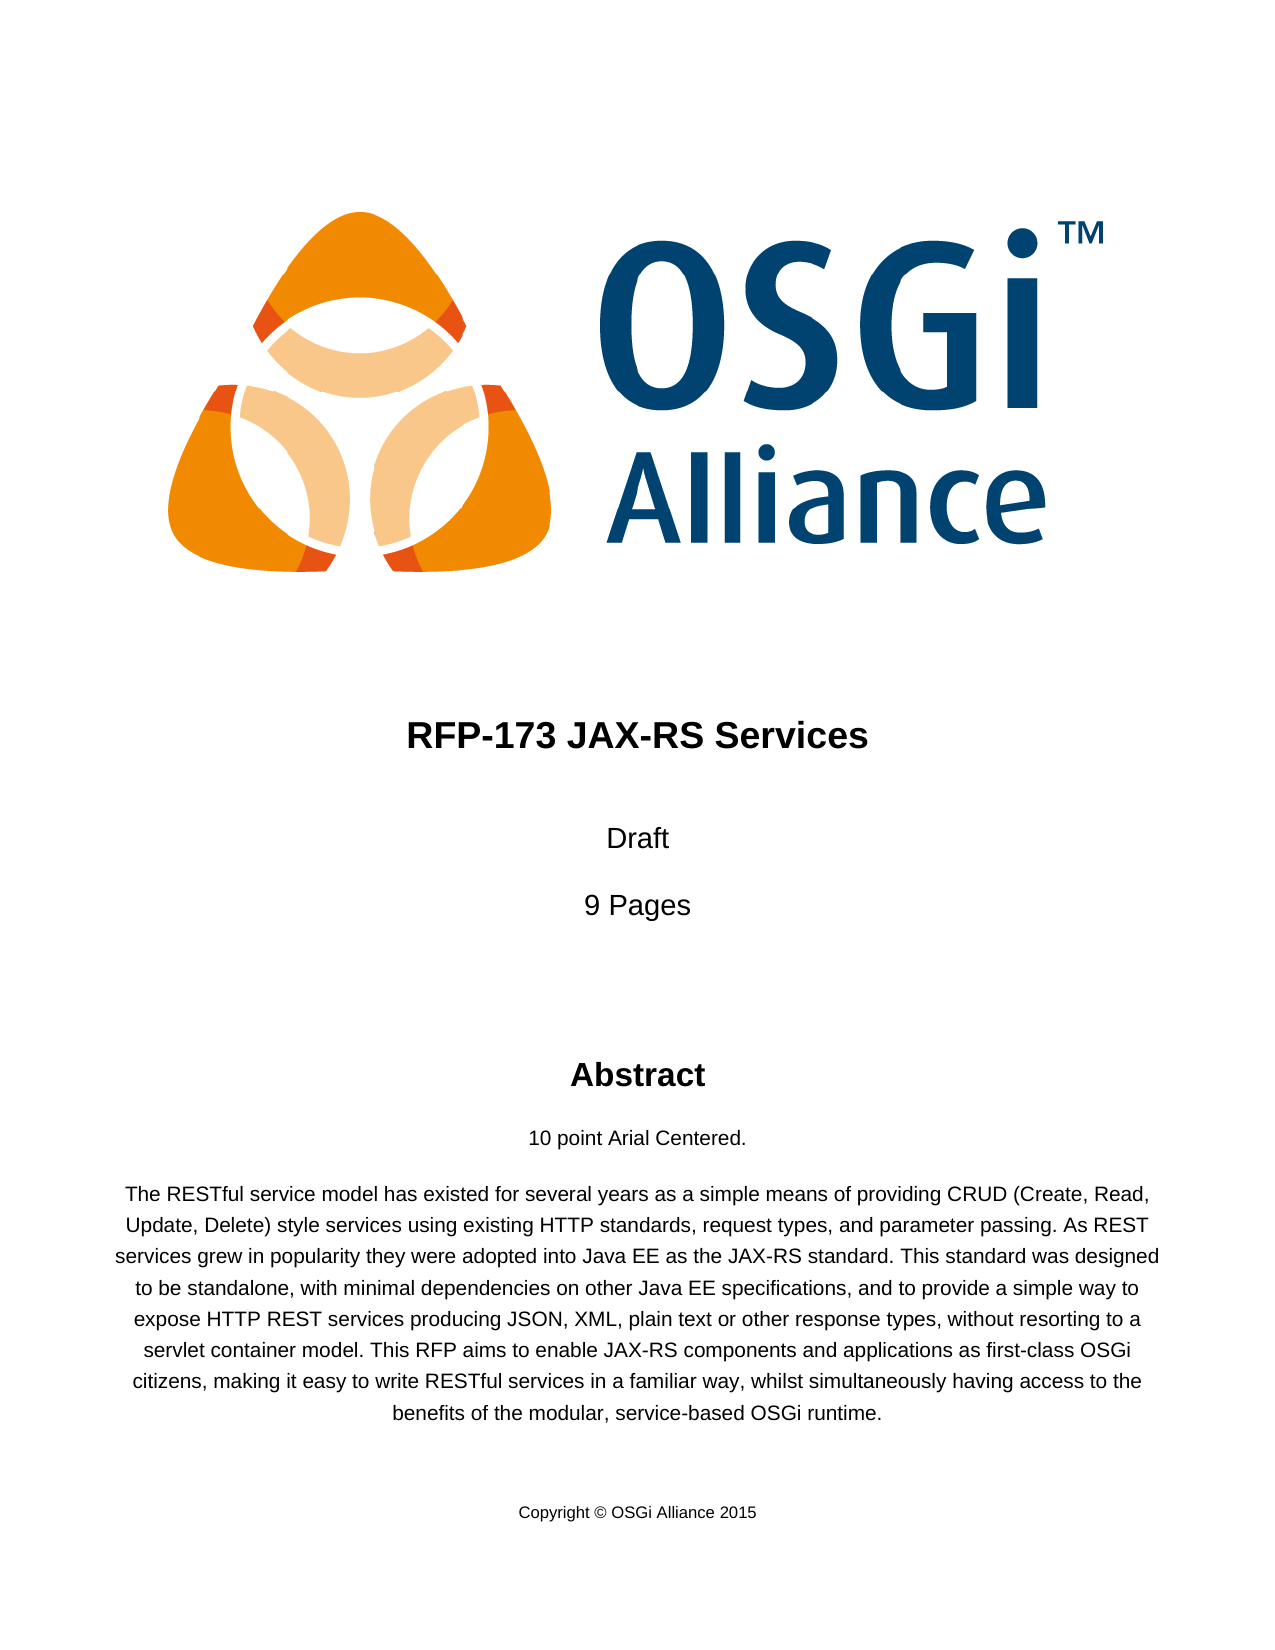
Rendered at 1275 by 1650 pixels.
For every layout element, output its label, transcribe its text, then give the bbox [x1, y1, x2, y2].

picture [112, 158, 1163, 626]
title Draft 9 Pages [112, 821, 1162, 922]
text Abstract [112, 1055, 1162, 1093]
text 10 point Arial Centered. [112, 1118, 1162, 1149]
title RFP-173 JAX-RS Services [112, 714, 1162, 757]
text The RESTful service model has existed for several years as a simple means of providing CRUD (Create, Read, Update, Delete) style services using existing HTTP standards, request types, and parameter passing. As REST services grew in popularity they were adopted into Java EE as the JAX-RS standard. This standard was designed to be standalone, with minimal dependencies on other Java EE specifications, and to provide a simple way to expose HTTP REST services producing JSON, XML, plain text or other response types, without resorting to a servlet container model. This RFP aims to enable JAX-RS components and applications as first-class OSGi citizens, making it easy to write RESTful services in a familiar way, whilst simultaneously having access to the benefits of the modular, service-based OSGi runtime. [112, 1174, 1162, 1424]
